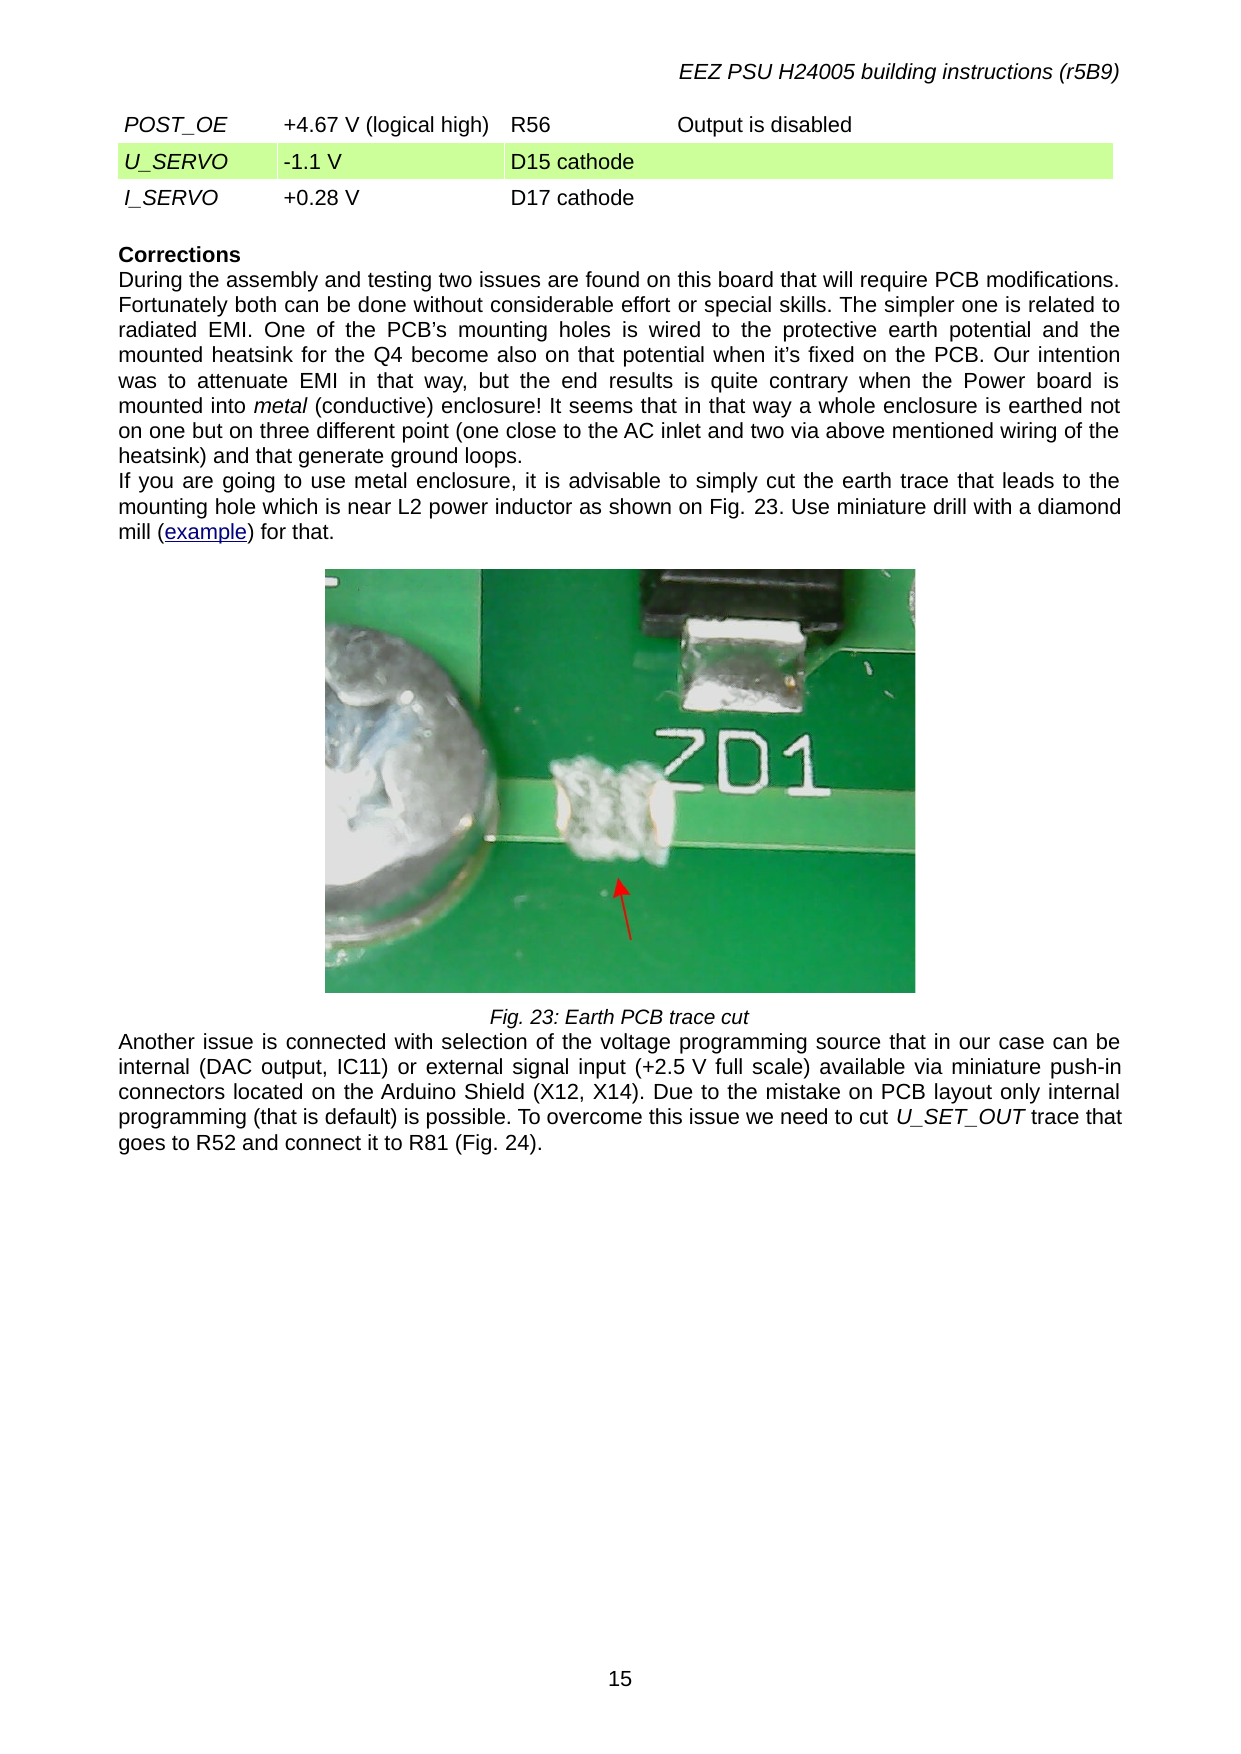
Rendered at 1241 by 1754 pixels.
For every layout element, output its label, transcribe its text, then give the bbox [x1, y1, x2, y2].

table_cell U_SERVO [118, 143, 277, 179]
text Another issue is connected with selection of the voltage programming source that in our case can be internal (DAC output, IC11) or external signal input (+2.5 V full scale) available via miniature push-in connectors located on the Arduino Shield (X12, X14). Due to the mistake on PCB layout only internal programming (that is default) is possible. To overcome this issue we need to cut U_SET_OUT trace that goes to R52 and connect it to R81 (Fig. 24). [118, 993, 1122, 1154]
table_cell [671, 143, 1113, 179]
text If you are going to use metal enclosure, it is advisable to simply cut the earth trace that leads to the mounting hole which is near L2 power inductor as shown on Fig. 23. Use miniature drill with a diamond mill (example) for that. [118, 468, 1122, 544]
table_cell +4.67 V (logical high) [278, 106, 504, 143]
text During the assembly and testing two issues are found on this board that will require PCB modifications. Fortunately both can be done without considerable effort or special skills. The simpler one is related to radiated EMI. One of the PCB’s mounting holes is wired to the protective earth potential and the mounted heatsink for the Q4 become also on that potential when it’s fixed on the PCB. Our intention was to attenuate EMI in that way, but the end results is quite contrary when the Power board is mounted into metal (conductive) enclosure! It seems that in that way a whole enclosure is earthed not on one but on three different point (one close to the AC inlet and two via above mentioned wiring of the heatsink) and that generate ground loops. [118, 267, 1122, 468]
table_cell R56 [505, 106, 671, 143]
table_cell D15 cathode [505, 143, 671, 179]
table_cell -1.1 V [278, 143, 504, 179]
table_cell +0.28 V [278, 180, 504, 216]
table_cell POST_OE [118, 106, 277, 143]
table_cell Output is disabled [671, 106, 1113, 143]
table_cell [671, 180, 1113, 216]
picture [325, 569, 916, 993]
text Corrections [118, 241, 1122, 267]
text Fig. 23: Earth PCB trace cut [325, 993, 915, 1028]
table_cell I_SERVO [118, 180, 277, 216]
table_cell D17 cathode [505, 180, 671, 216]
